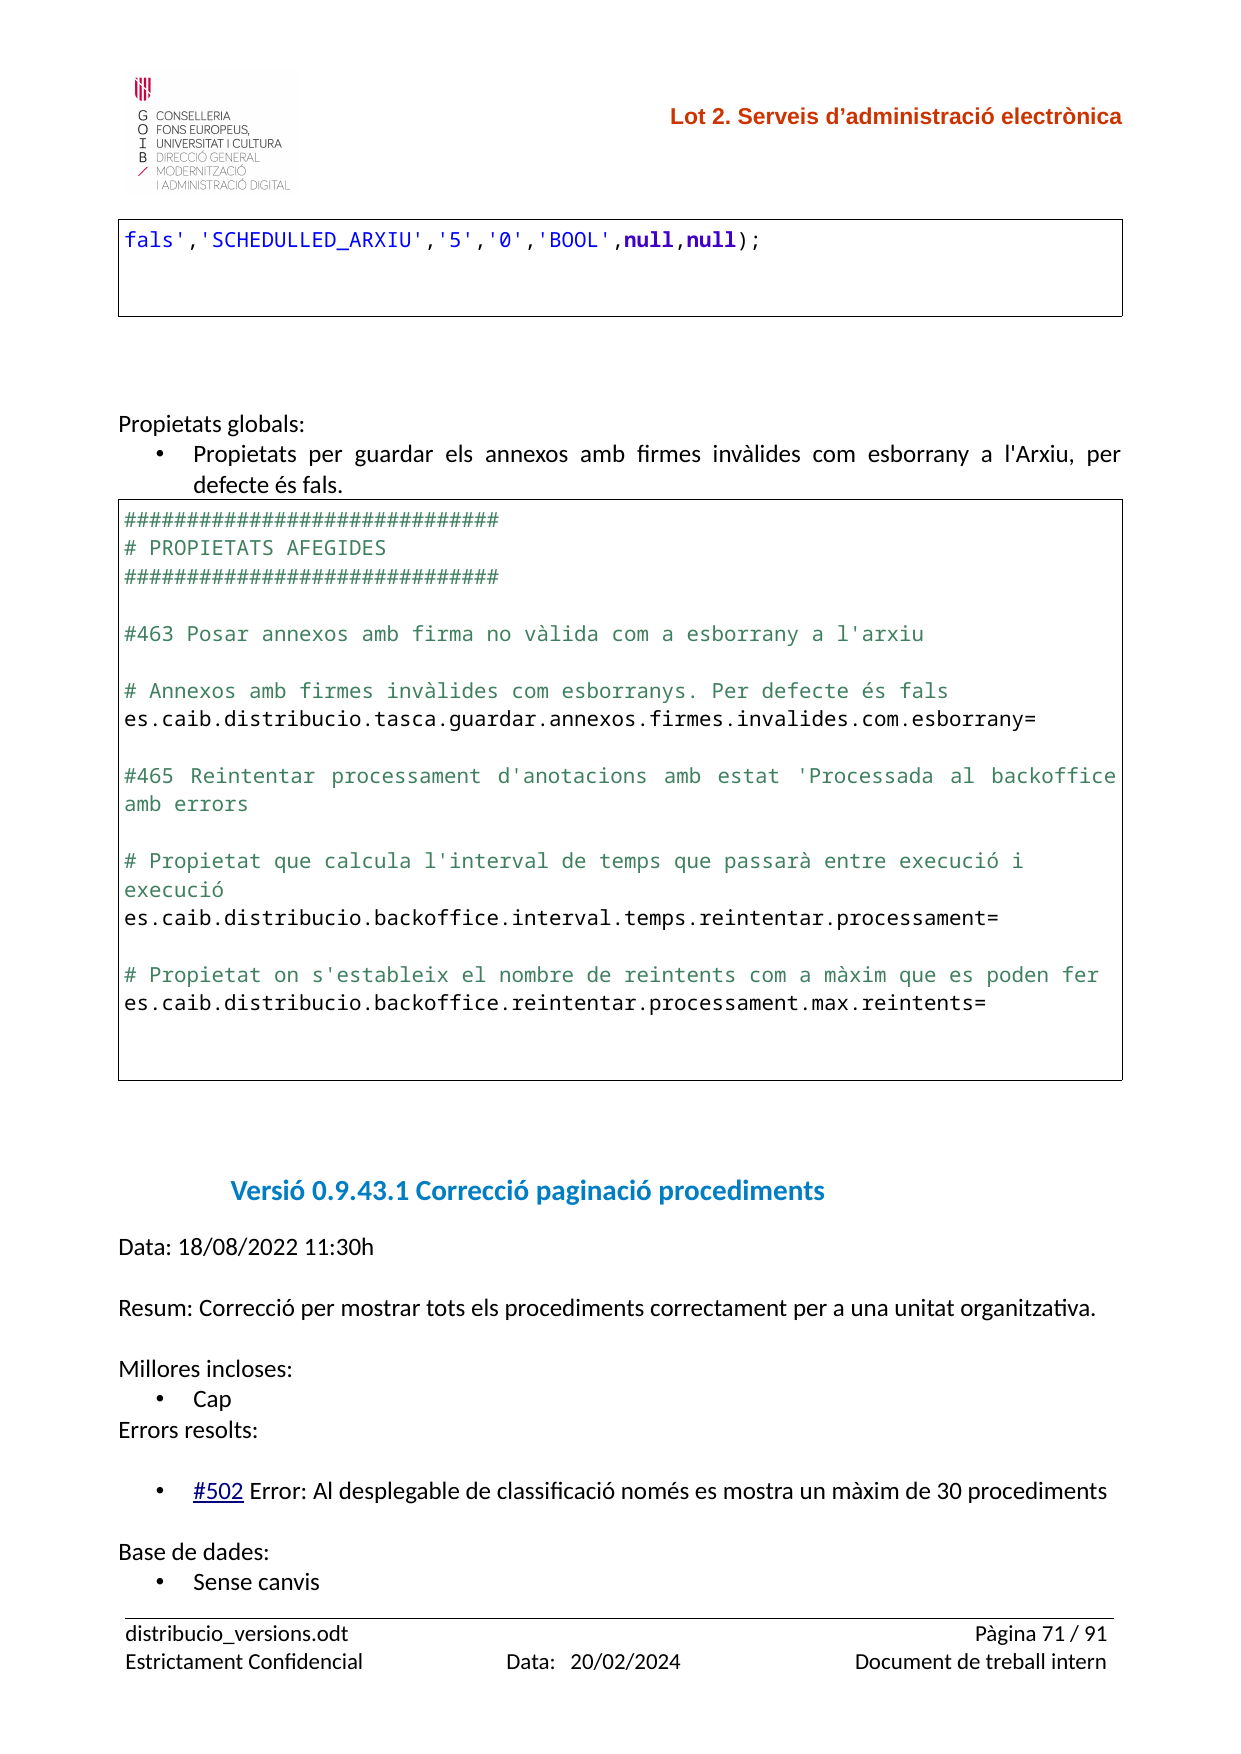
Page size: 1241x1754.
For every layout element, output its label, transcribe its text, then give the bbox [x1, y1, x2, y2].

text Propietats globals: [118, 408, 1122, 438]
table_header ############################## # PROPIETATS AFEGIDES ############################## #463 Posar annexos amb firma no vàlida com a esborrany a l'arxiu # Annexos amb firmes invàlides com esborranys. Per defecte és fals es.caib.distribucio.tasca.guardar.annexos.firmes.invalides.com.esborrany= #465 Reintentar processament d'anotacions amb estat 'Processada al backoffice amb errors # Propietat que calcula l'interval de temps que passarà entre execució i execució es.caib.distribucio.backoffice.interval.temps.reintentar.processament= # Propietat on s'estableix el nombre de reintents com a màxim que es poden fer es.caib.distribucio.backoffice.reintentar.processament.max.reintents= [119, 500, 1122, 1079]
table_header fals','SCHEDULLED_ARXIU','5','0','BOOL',null,null); [119, 220, 1122, 316]
list Cap [156, 1383, 1122, 1414]
text Millores incloses: [118, 1353, 1122, 1383]
text Data: 18/08/2022 11:30h [118, 1231, 1122, 1261]
list #502 Error: Al desplegable de classificació només es mostra un màxim de 30 procediments [156, 1475, 1122, 1506]
list Propietats per guardar els annexos amb firmes invàlides com esborrany a l'Arxiu, per defecte és fals. [156, 438, 1122, 499]
list Sense canvis [156, 1567, 1122, 1597]
text Errors resolts: [118, 1414, 1122, 1444]
subtitle Versió 0.9.43.1 Correcció paginació procediments [153, 1172, 1122, 1207]
text Base de dades: [118, 1536, 1122, 1567]
text Resum: Correcció per mostrar tots els procediments correctament per a una unitat organitzativa. [118, 1292, 1122, 1322]
picture [126, 70, 299, 197]
